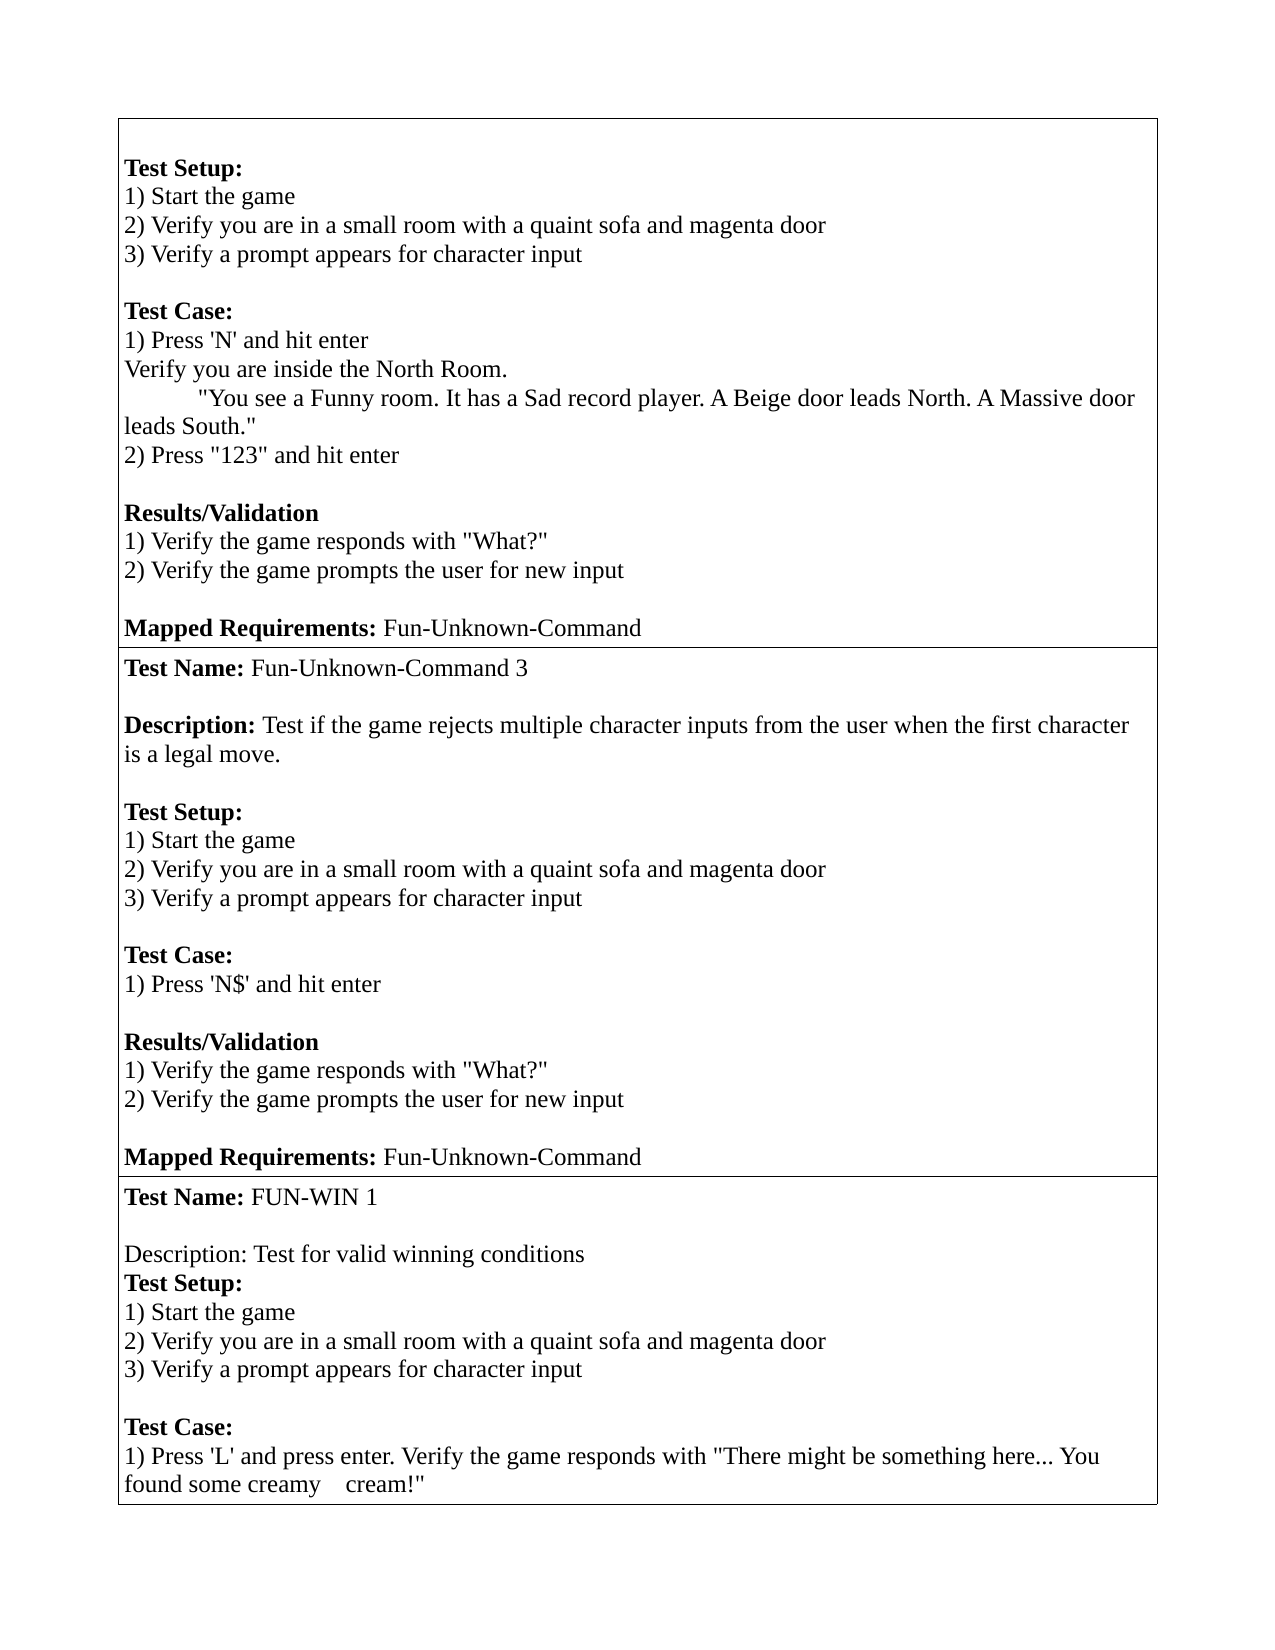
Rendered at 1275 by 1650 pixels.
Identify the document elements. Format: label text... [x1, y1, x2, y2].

table_cell Test Name: FUN-WIN 1 Description: Test for valid winning conditions Test Setup: 1) Start the game 2) Verify you are in a small room with a quaint sofa and magenta door 3) Verify a prompt appears for character input Test Case: 1) Press 'L' and press enter. Verify the game responds with "There might be something here... You found some creamy cream!" [119, 1177, 1157, 1504]
table_cell Test Name: Fun-Unknown-Command 3 Description: Test if the game rejects multiple character inputs from the user when the first character is a legal move. Test Setup: 1) Start the game 2) Verify you are in a small room with a quaint sofa and magenta door 3) Verify a prompt appears for character input Test Case: 1) Press 'N$' and hit enter Results/Validation 1) Verify the game responds with "What?" 2) Verify the game prompts the user for new input Mapped Requirements: Fun-Unknown-Command [119, 648, 1157, 1176]
table_cell Test Setup: 1) Start the game 2) Verify you are in a small room with a quaint sofa and magenta door 3) Verify a prompt appears for character input Test Case: 1) Press 'N' and hit enter Verify you are inside the North Room. "You see a Funny room. It has a Sad record player. A Beige door leads North. A Massive door leads South." 2) Press "123" and hit enter Results/Validation 1) Verify the game responds with "What?" 2) Verify the game prompts the user for new input Mapped Requirements: Fun-Unknown-Command [119, 119, 1157, 647]
